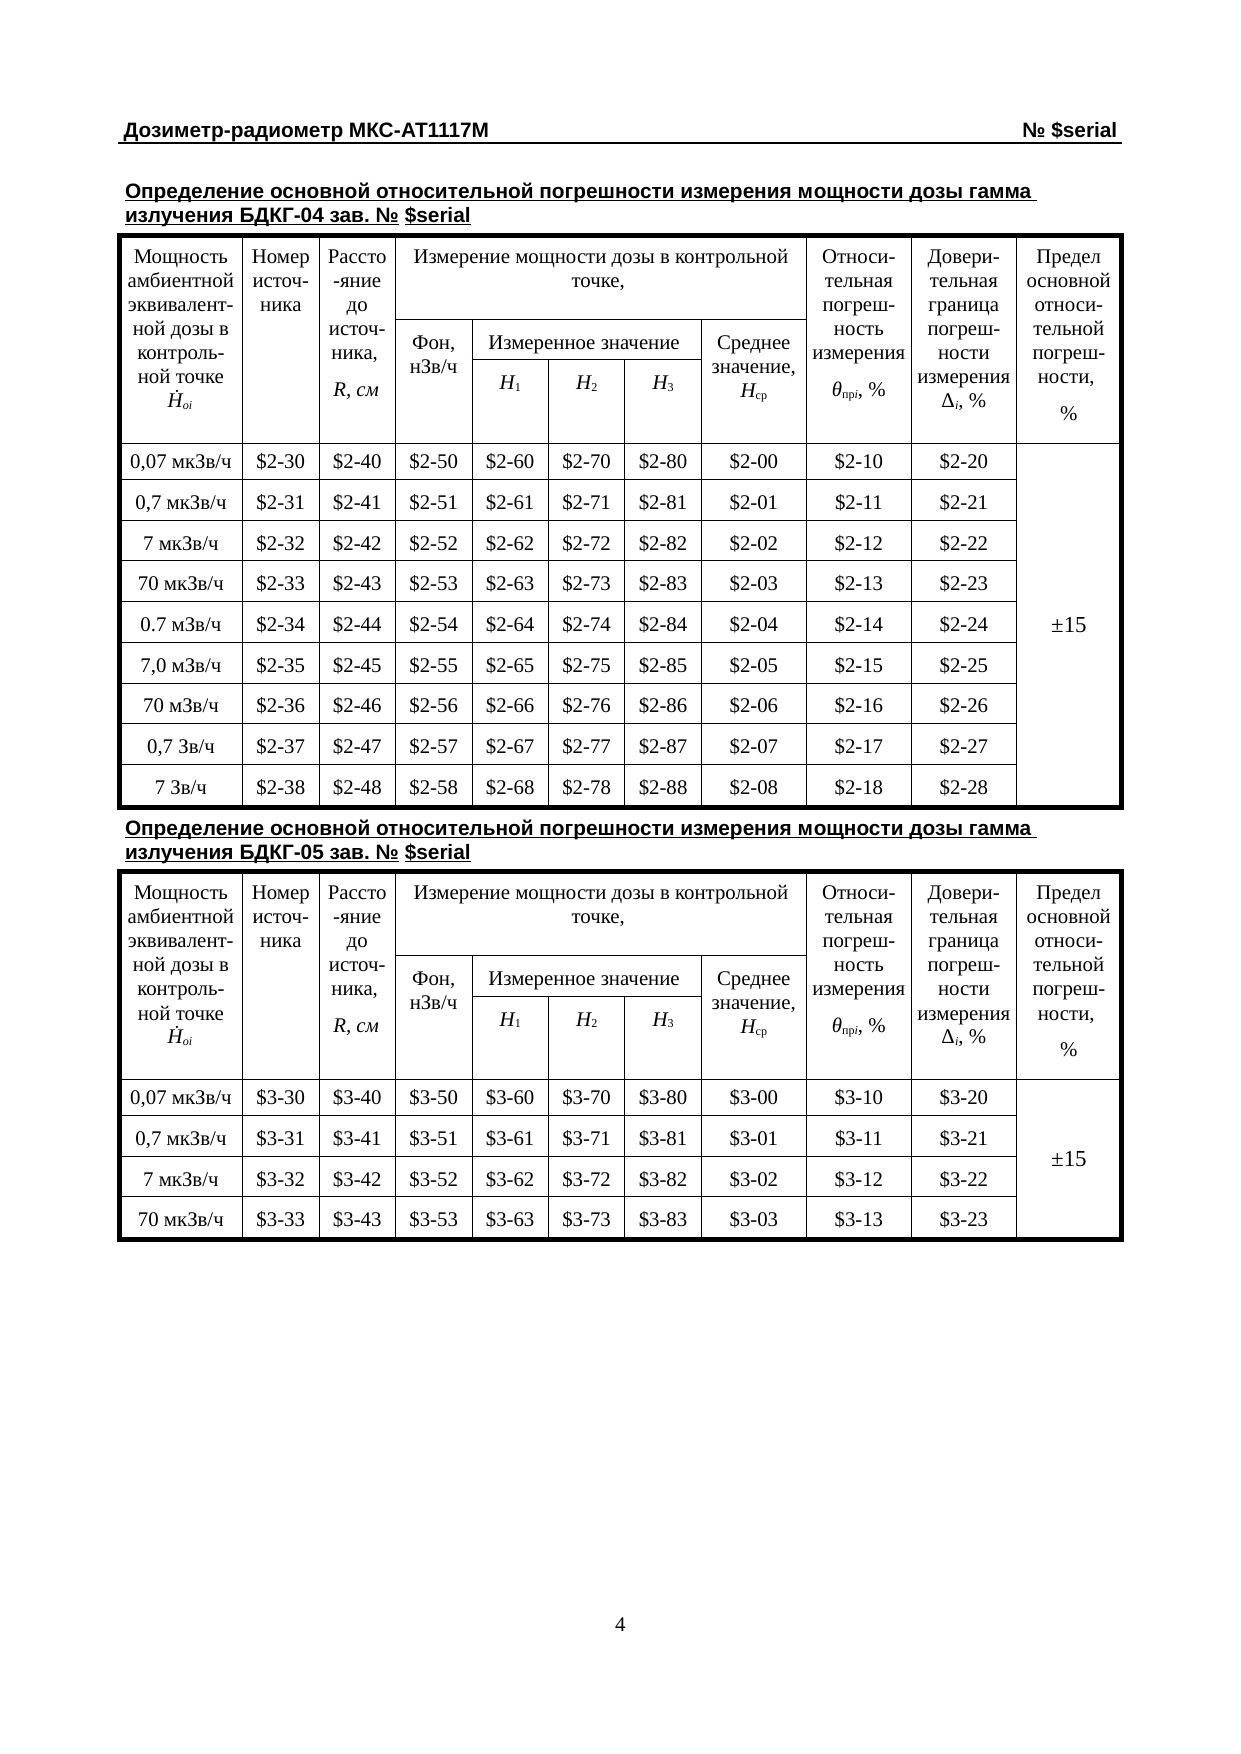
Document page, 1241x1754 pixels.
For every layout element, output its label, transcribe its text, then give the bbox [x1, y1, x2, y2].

table_cell $2-72 [549, 521, 624, 560]
table_cell $2-61 [473, 480, 548, 519]
table_cell $2-44 [320, 602, 395, 642]
table_cell Предел основной относи-тельной погреш-ности, % [1017, 238, 1119, 443]
table_cell $2-54 [396, 602, 472, 642]
table_cell ±15 [1017, 1080, 1119, 1237]
table_cell H2 [549, 360, 624, 443]
table_cell $2-51 [396, 480, 472, 519]
table_cell 0,7 мкЗв/ч [122, 480, 242, 519]
table_cell $2-46 [320, 684, 395, 723]
table_cell $3-03 [702, 1197, 806, 1237]
table_cell $2-73 [549, 561, 624, 601]
table_cell $2-01 [702, 480, 806, 519]
table_cell $2-30 [243, 444, 319, 479]
table_cell Измерение мощности дозы в контрольной точке, [396, 238, 806, 319]
table_cell $3-22 [912, 1157, 1016, 1196]
table_cell $2-27 [912, 724, 1016, 764]
table_cell Предел основной относи-тельной погреш-ности, % [1017, 874, 1119, 1079]
table_cell 7 мкЗв/ч [122, 1157, 242, 1196]
table_cell $3-40 [320, 1080, 395, 1115]
table_cell $3-43 [320, 1197, 395, 1237]
table_cell $2-02 [702, 521, 806, 560]
table_header Определение основной относительной погрешности измерения мощности дозы гамма излучения БДКГ-04 зав. № $serial [119, 174, 1121, 233]
table_cell $2-77 [549, 724, 624, 764]
table_cell $3-71 [549, 1116, 624, 1156]
table_cell $3-02 [702, 1157, 806, 1196]
table_cell $3-31 [243, 1116, 319, 1156]
table_cell ±15 [1017, 444, 1119, 804]
table_cell $2-34 [243, 602, 319, 642]
table_cell $3-62 [473, 1157, 548, 1196]
table_cell $2-32 [243, 521, 319, 560]
table_cell $2-62 [473, 521, 548, 560]
table_cell $3-80 [625, 1080, 701, 1115]
table_cell $2-78 [549, 765, 624, 804]
table_cell $2-24 [912, 602, 1016, 642]
table_cell $2-38 [243, 765, 319, 804]
table_cell $2-63 [473, 561, 548, 601]
table_cell $2-28 [912, 765, 1016, 804]
table_cell $2-56 [396, 684, 472, 723]
table_cell $2-05 [702, 643, 806, 682]
table_cell $2-55 [396, 643, 472, 682]
table_cell $2-35 [243, 643, 319, 682]
table_cell $3-20 [912, 1080, 1016, 1115]
table_cell Мощность амбиентной эквивалент-ной дозы в контроль-ной точке Ḣoi [122, 874, 242, 1079]
table_cell 7 Зв/ч [122, 765, 242, 804]
table_cell 0,7 Зв/ч [122, 724, 242, 764]
table_cell $2-22 [912, 521, 1016, 560]
table_cell $2-60 [473, 444, 548, 479]
table_cell $2-25 [912, 643, 1016, 682]
table_cell 0,07 мкЗв/ч [122, 444, 242, 479]
table_cell 70 мкЗв/ч [122, 1197, 242, 1237]
table_cell $2-16 [807, 684, 911, 723]
table_cell $3-33 [243, 1197, 319, 1237]
table_cell $3-50 [396, 1080, 472, 1115]
table_cell 0.7 мЗв/ч [122, 602, 242, 642]
table_cell $3-21 [912, 1116, 1016, 1156]
table_cell $2-47 [320, 724, 395, 764]
table_cell $3-01 [702, 1116, 806, 1156]
table_cell Рассто-яние до источ-ника, R, см [320, 238, 395, 443]
table_cell $3-11 [807, 1116, 911, 1156]
table_cell $3-72 [549, 1157, 624, 1196]
table_cell $2-74 [549, 602, 624, 642]
table_cell $3-41 [320, 1116, 395, 1156]
table_cell $2-85 [625, 643, 701, 682]
table_cell $2-15 [807, 643, 911, 682]
table_cell $3-82 [625, 1157, 701, 1196]
table_cell Измеренное значение [473, 956, 701, 996]
table_cell $2-00 [702, 444, 806, 479]
table_cell $2-07 [702, 724, 806, 764]
table_cell $2-45 [320, 643, 395, 682]
table_cell $2-58 [396, 765, 472, 804]
table_cell $3-51 [396, 1116, 472, 1156]
table_cell Номер источ-ника [243, 874, 319, 1079]
table_cell Измерение мощности дозы в контрольной точке, [396, 874, 806, 955]
table_cell Среднее значение, Hср [702, 956, 806, 1079]
table_cell Довери-тельная граница погреш-ности измерения Δi, % [912, 874, 1016, 1079]
table_cell $3-70 [549, 1080, 624, 1115]
table_cell $2-10 [807, 444, 911, 479]
table_cell $2-66 [473, 684, 548, 723]
table_cell $2-67 [473, 724, 548, 764]
table_cell $2-80 [625, 444, 701, 479]
table_cell 0,07 мкЗв/ч [122, 1080, 242, 1115]
table_cell $2-65 [473, 643, 548, 682]
table_cell $2-18 [807, 765, 911, 804]
table_cell $2-03 [702, 561, 806, 601]
table_cell $2-81 [625, 480, 701, 519]
table_cell $2-23 [912, 561, 1016, 601]
table_cell H3 [625, 997, 701, 1079]
table_cell $3-32 [243, 1157, 319, 1196]
table_cell Фон, нЗв/ч [396, 320, 472, 443]
table_cell $3-30 [243, 1080, 319, 1115]
table_cell $2-40 [320, 444, 395, 479]
table_cell $2-31 [243, 480, 319, 519]
table_header Определение основной относительной погрешности измерения мощности дозы гамма излучения БДКГ-05 зав. № $serial [119, 810, 1121, 869]
table_cell $2-82 [625, 521, 701, 560]
table_cell $3-61 [473, 1116, 548, 1156]
table_cell $2-53 [396, 561, 472, 601]
table_cell $3-60 [473, 1080, 548, 1115]
table_cell $2-37 [243, 724, 319, 764]
table_cell 70 мЗв/ч [122, 684, 242, 723]
table_cell $2-21 [912, 480, 1016, 519]
table_cell $2-06 [702, 684, 806, 723]
table_cell $2-76 [549, 684, 624, 723]
table_cell $2-43 [320, 561, 395, 601]
table_cell $2-12 [807, 521, 911, 560]
table_cell $2-87 [625, 724, 701, 764]
table_cell $2-26 [912, 684, 1016, 723]
table_cell H3 [625, 360, 701, 443]
table_cell $2-52 [396, 521, 472, 560]
table_cell Фон, нЗв/ч [396, 956, 472, 1079]
table_cell $3-42 [320, 1157, 395, 1196]
table_cell $3-81 [625, 1116, 701, 1156]
table_cell $2-64 [473, 602, 548, 642]
table_cell Измеренное значение [473, 320, 701, 359]
table_cell 7 мкЗв/ч [122, 521, 242, 560]
table_cell $2-88 [625, 765, 701, 804]
table_cell Мощность амбиентной эквивалент-ной дозы в контроль-ной точке Ḣoi [122, 238, 242, 443]
table_cell $3-13 [807, 1197, 911, 1237]
table_cell H1 [473, 997, 548, 1079]
table_cell $2-14 [807, 602, 911, 642]
table_cell Относи-тельная погреш-ность измерения θпрi, % [807, 238, 911, 443]
table_cell $2-48 [320, 765, 395, 804]
table_cell $2-08 [702, 765, 806, 804]
table_cell Среднее значение, Hср [702, 320, 806, 443]
table_cell H1 [473, 360, 548, 443]
table_cell $3-10 [807, 1080, 911, 1115]
table_cell Относи-тельная погреш-ность измерения θпрi, % [807, 874, 911, 1079]
table_cell Номер источ-ника [243, 238, 319, 443]
table_cell $3-12 [807, 1157, 911, 1196]
table_cell $2-86 [625, 684, 701, 723]
table_cell $2-83 [625, 561, 701, 601]
table_cell $2-84 [625, 602, 701, 642]
table_cell $3-52 [396, 1157, 472, 1196]
table_cell $2-75 [549, 643, 624, 682]
table_cell $2-17 [807, 724, 911, 764]
table_cell 7,0 мЗв/ч [122, 643, 242, 682]
table_cell $2-71 [549, 480, 624, 519]
table_cell $2-70 [549, 444, 624, 479]
table_cell $2-13 [807, 561, 911, 601]
table_cell $2-68 [473, 765, 548, 804]
table_cell $2-50 [396, 444, 472, 479]
table_cell $2-41 [320, 480, 395, 519]
table_cell $3-00 [702, 1080, 806, 1115]
table_cell $3-53 [396, 1197, 472, 1237]
table_cell $3-23 [912, 1197, 1016, 1237]
table_cell Довери-тельная граница погреш-ности измерения Δi, % [912, 238, 1016, 443]
table_cell 0,7 мкЗв/ч [122, 1116, 242, 1156]
table_cell $2-42 [320, 521, 395, 560]
table_cell $2-33 [243, 561, 319, 601]
table_cell $3-83 [625, 1197, 701, 1237]
table_cell 70 мкЗв/ч [122, 561, 242, 601]
table_cell $2-57 [396, 724, 472, 764]
table_cell H2 [549, 997, 624, 1079]
table_cell $2-11 [807, 480, 911, 519]
table_cell $2-36 [243, 684, 319, 723]
table_cell $2-04 [702, 602, 806, 642]
table_cell $2-20 [912, 444, 1016, 479]
table_cell Рассто-яние до источ-ника, R, см [320, 874, 395, 1079]
table_cell $3-63 [473, 1197, 548, 1237]
table_cell $3-73 [549, 1197, 624, 1237]
